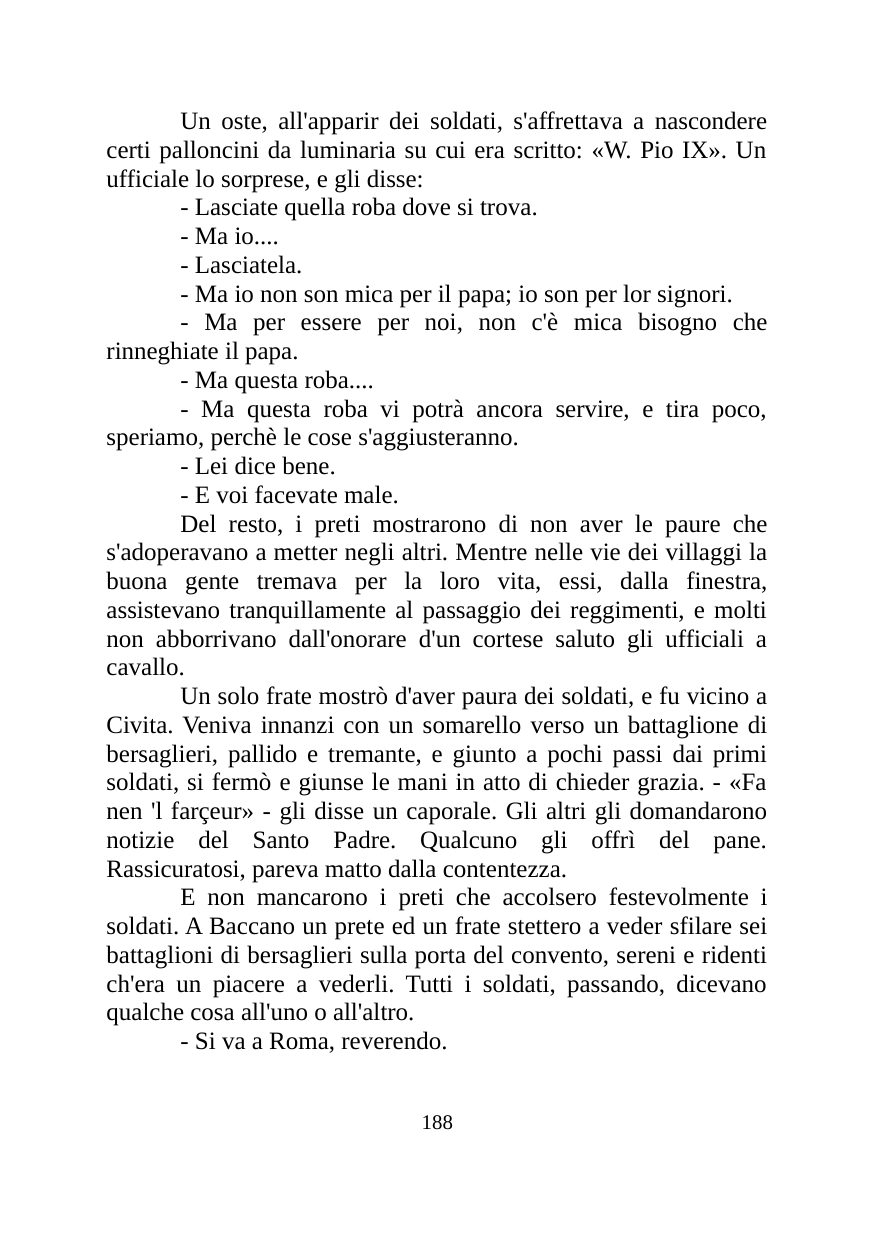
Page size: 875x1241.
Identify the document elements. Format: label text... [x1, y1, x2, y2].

text Del resto, i preti mostrarono di non aver le paure che s'adoperavano a metter negli altri. Mentre nelle vie dei villaggi la buona gente tremava per la loro vita, essi, dalla finestra, assistevano tranquillamente al passaggio dei reggimenti, e molti non abborrivano dall'onorare d'un cortese saluto gli ufficiali a cavallo. [106, 509, 768, 681]
text - Lasciate quella roba dove si trova. [106, 192, 768, 221]
text - Ma questa roba.... [106, 365, 768, 394]
text E non mancarono i preti che accolsero festevolmente i soldati. A Baccano un prete ed un frate stettero a veder sfilare sei battaglioni di bersaglieri sulla porta del convento, sereni e ridenti ch'era un piacere a vederli. Tutti i soldati, passando, dicevano qualche cosa all'uno o all'altro. [106, 882, 768, 1026]
text - Lasciatela. [106, 250, 768, 279]
text Un oste, all'apparir dei soldati, s'affrettava a nascondere certi palloncini da luminaria su cui era scritto: «W. Pio IX». Un ufficiale lo sorprese, e gli disse: [106, 106, 768, 192]
text - Ma io non son mica per il papa; io son per lor signori. [106, 279, 768, 307]
text - Ma io.... [106, 221, 768, 250]
text - Si va a Roma, reverendo. [106, 1026, 768, 1055]
text - Ma questa roba vi potrà ancora servire, e tira poco, speriamo, perchè le cose s'aggiusteranno. [106, 394, 768, 451]
text - Lei dice bene. [106, 451, 768, 480]
text - E voi facevate male. [106, 480, 768, 509]
text Un solo frate mostrò d'aver paura dei soldati, e fu vicino a Civita. Veniva innanzi con un somarello verso un battaglione di bersaglieri, pallido e tremante, e giunto a pochi passi dai primi soldati, si fermò e giunse le mani in atto di chieder grazia. - «Fa nen 'l farçeur» - gli disse un caporale. Gli altri gli domandarono notizie del Santo Padre. Qualcuno gli offrì del pane. Rassicuratosi, pareva matto dalla contentezza. [106, 681, 768, 882]
text - Ma per essere per noi, non c'è mica bisogno che rinneghiate il papa. [106, 307, 768, 365]
